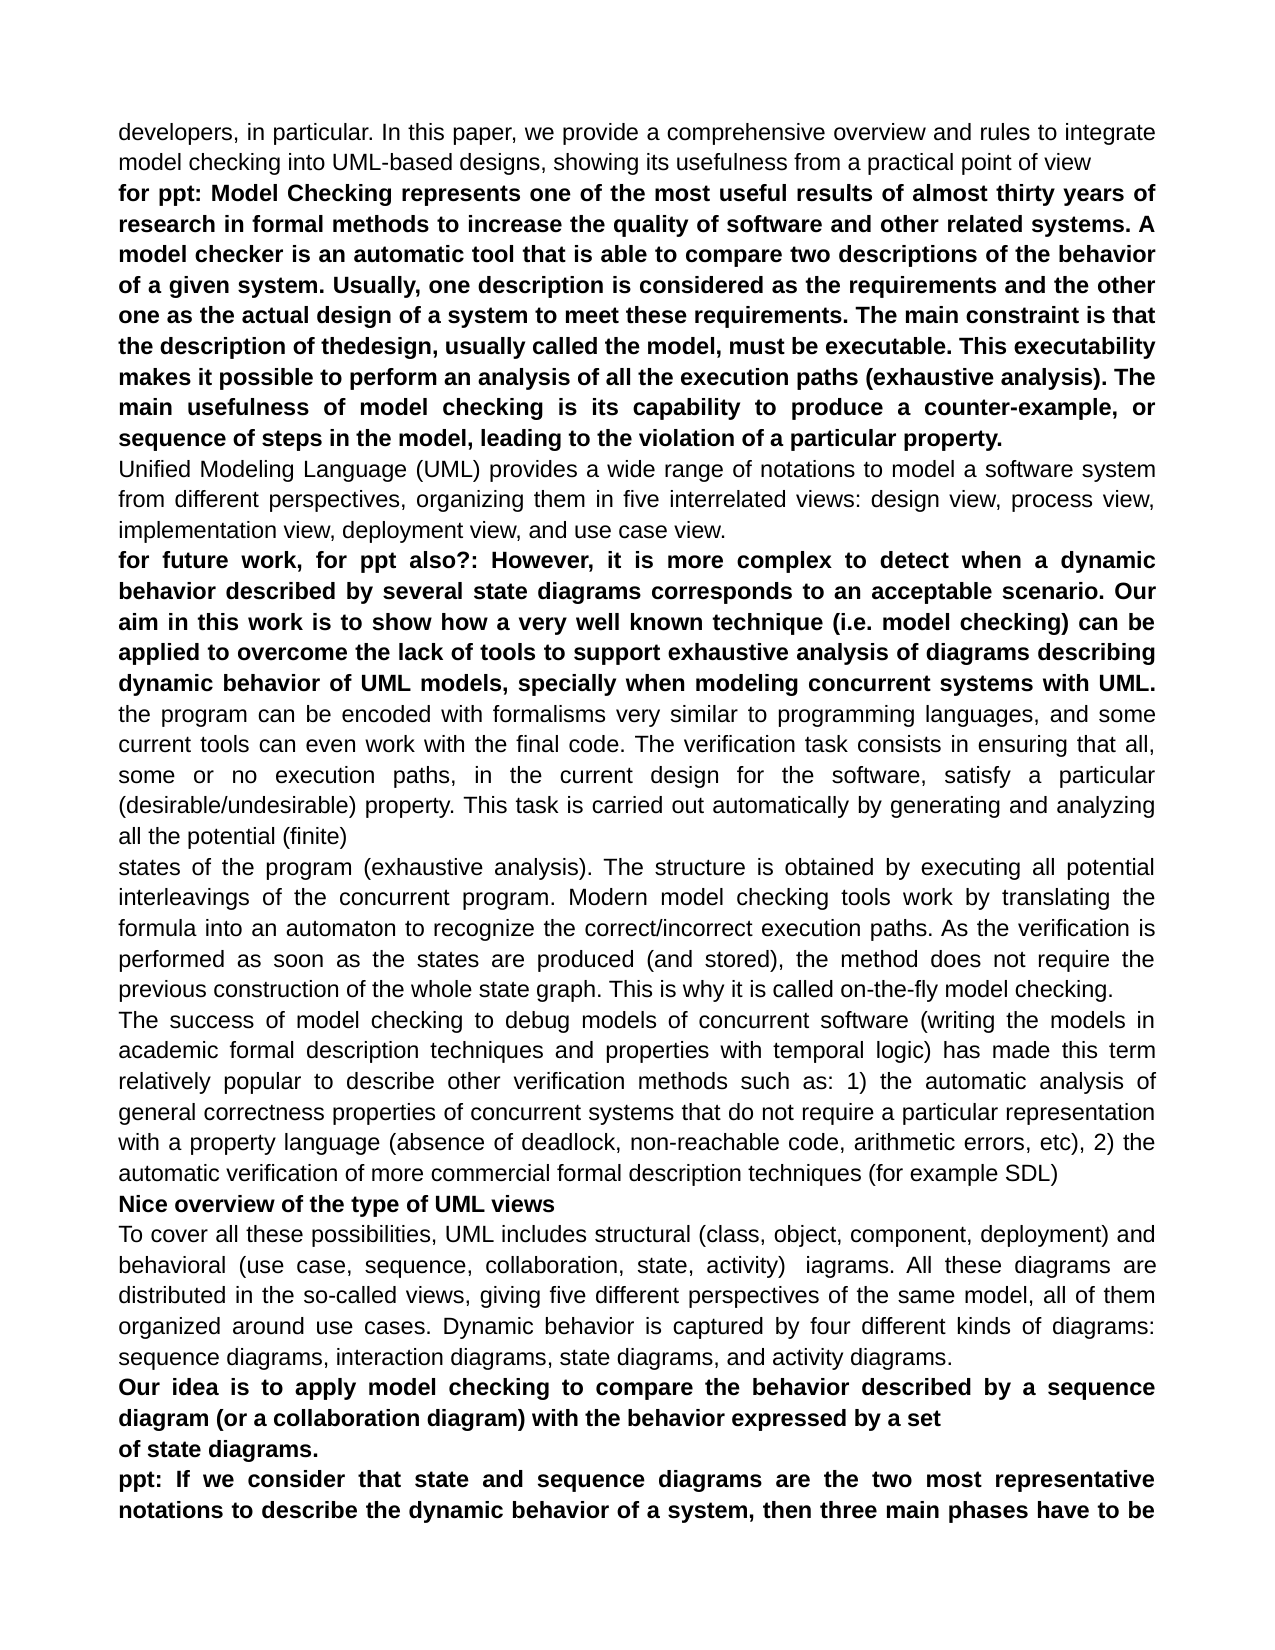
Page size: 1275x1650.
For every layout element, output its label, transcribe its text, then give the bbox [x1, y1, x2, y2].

text To cover all these possibilities, UML includes structural (class, object, component, deployment) and behavioral (use case, sequence, collaboration, state, activity) iagrams. All these diagrams are distributed in the so-called views, giving five different perspectives of the same model, all of them organized around use cases. Dynamic behavior is captured by four different kinds of diagrams: sequence diagrams, interaction diagrams, state diagrams, and activity diagrams. [118, 1221, 1157, 1370]
text for ppt: Model Checking represents one of the most useful results of almost thirty years of research in formal methods to increase the quality of software and other related systems. A model checker is an automatic tool that is able to compare two descriptions of the behavior of a given system. Usually, one description is considered as the requirements and the other one as the actual design of a system to meet these requirements. The main constraint is that the description of thedesign, usually called the model, must be executable. This executability makes it possible to perform an analysis of all the execution paths (exhaustive analysis). The main usefulness of model checking is its capability to produce a counter-example, or sequence of steps in the model, leading to the violation of a particular property. [118, 179, 1157, 451]
text Nice overview of the type of UML views [118, 1190, 1157, 1217]
text of state diagrams. [118, 1435, 1157, 1462]
text Our idea is to apply model checking to compare the behavior described by a sequence diagram (or a collaboration diagram) with the behavior expressed by a set [118, 1374, 1157, 1431]
text Unified Modeling Language (UML) provides a wide range of notations to model a software system from different perspectives, organizing them in five interrelated views: design view, process view, implementation view, deployment view, and use case view. [118, 455, 1157, 543]
text for future work, for ppt also?: However, it is more complex to detect when a dynamic behavior described by several state diagrams corresponds to an acceptable scenario. Our aim in this work is to show how a very well known technique (i.e. model checking) can be applied to overcome the lack of tools to support exhaustive analysis of diagrams describing dynamic behavior of UML models, specially when modeling concurrent systems with UML. the program can be encoded with formalisms very similar to programming languages, and some current tools can even work with the final code. The verification task consists in ensuring that all, some or no execution paths, in the current design for the software, satisfy a particular (desirable/undesirable) property. This task is carried out automatically by generating and analyzing all the potential (finite) [118, 547, 1157, 849]
text ppt: If we consider that state and sequence diagrams are the two most representative notations to describe the dynamic behavior of a system, then three main phases have to be [118, 1466, 1157, 1523]
text developers, in particular. In this paper, we provide a comprehensive overview and rules to integrate model checking into UML-based designs, showing its usefulness from a practical point of view [118, 118, 1157, 176]
text The success of model checking to debug models of concurrent software (writing the models in academic formal description techniques and properties with temporal logic) has made this term relatively popular to describe other verification methods such as: 1) the automatic analysis of general correctness properties of concurrent systems that do not require a particular representation with a property language (absence of deadlock, non-reachable code, arithmetic errors, etc), 2) the automatic verification of more commercial formal description techniques (for example SDL) [118, 1006, 1157, 1186]
text states of the program (exhaustive analysis). The structure is obtained by executing all potential interleavings of the concurrent program. Modern model checking tools work by translating the formula into an automaton to recognize the correct/incorrect execution paths. As the verification is performed as soon as the states are produced (and stored), the method does not require the previous construction of the whole state graph. This is why it is called on-the-fly model checking. [118, 853, 1157, 1002]
